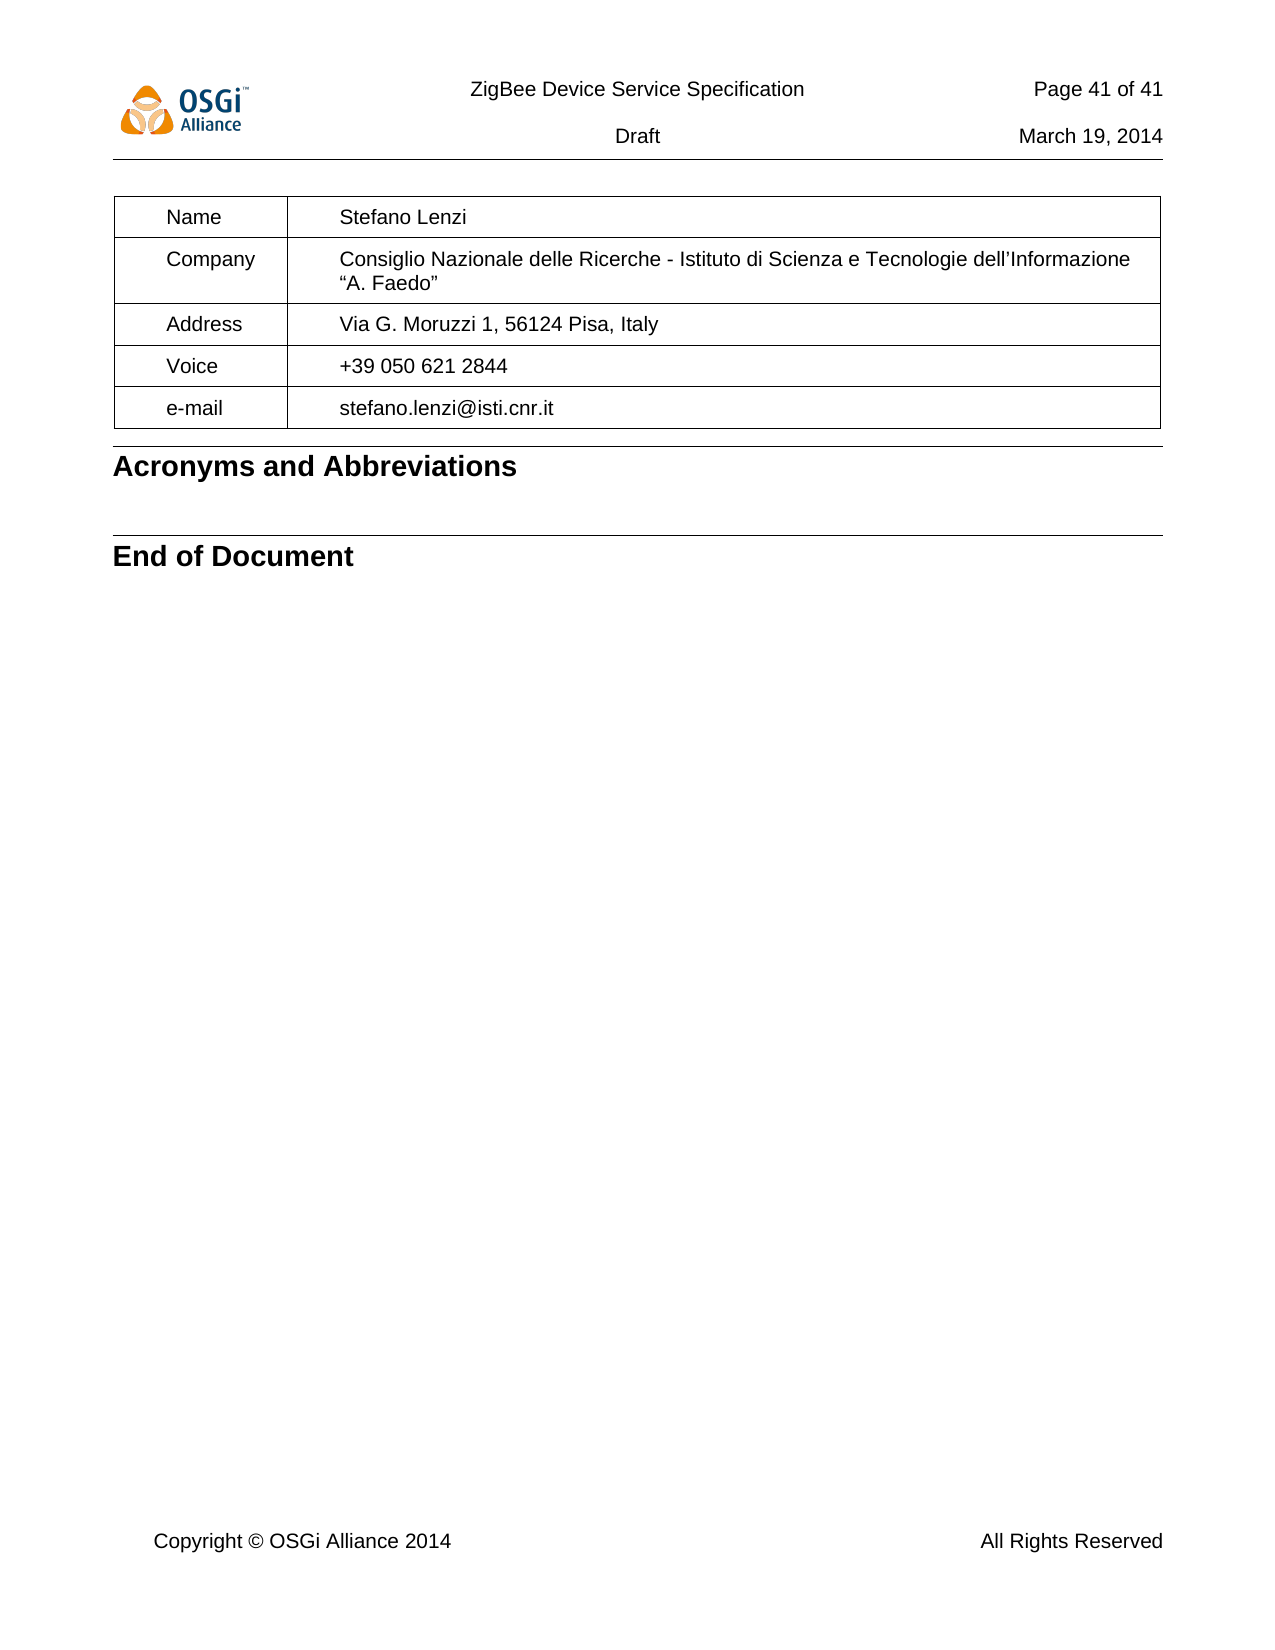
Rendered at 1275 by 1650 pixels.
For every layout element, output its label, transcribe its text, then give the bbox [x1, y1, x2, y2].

table_cell Via G. Moruzzi 1, 56124 Pisa, Italy [288, 304, 1160, 344]
picture [113, 78, 257, 142]
table_header Stefano Lenzi [288, 197, 1160, 237]
table_header Name [115, 197, 287, 237]
subtitle Acronyms and Abbreviations [112, 447, 1163, 482]
subtitle End of Document [112, 536, 1163, 572]
table_cell stefano.lenzi@isti.cnr.it [288, 387, 1160, 428]
table_cell +39 050 621 2844 [288, 346, 1160, 386]
table_cell e-mail [115, 387, 287, 428]
table_cell Consiglio Nazionale delle Ricerche - Istituto di Scienza e Tecnologie dell’Informazione “A. Faedo” [288, 238, 1160, 303]
table_cell Address [115, 304, 287, 344]
table_cell Voice [115, 346, 287, 386]
table_cell Company [115, 238, 287, 303]
